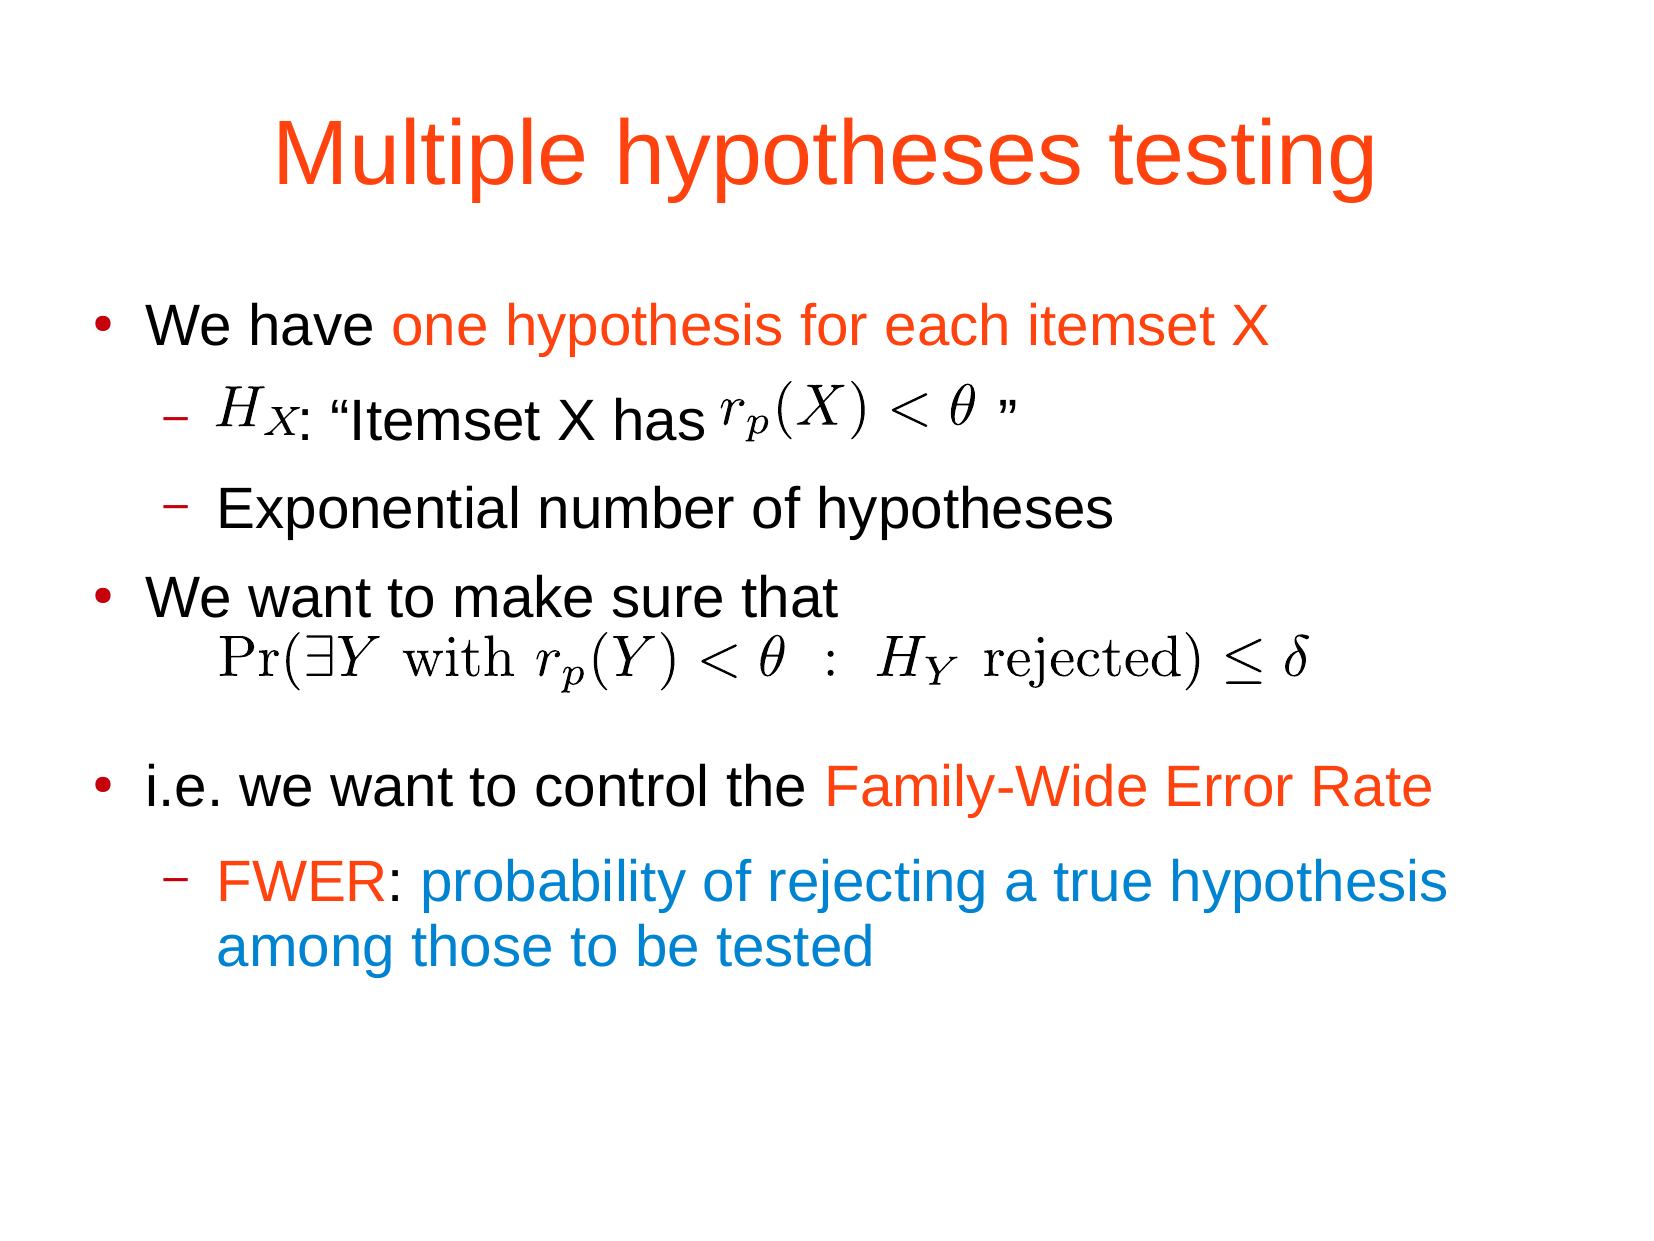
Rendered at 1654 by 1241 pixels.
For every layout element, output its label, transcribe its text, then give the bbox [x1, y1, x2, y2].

picture [219, 632, 1310, 693]
title Multiple hypotheses testing [82, 49, 1571, 257]
picture [720, 380, 976, 442]
list We have one hypothesis for each itemset X : “Itemset X has ” Exponential number of hypotheses We want to make sure that i.e. we want to control the Family-Wide Error Rate FWER: probability of rejecting a true hypothesis among those to be tested [74, 292, 1531, 1203]
picture [215, 386, 301, 436]
